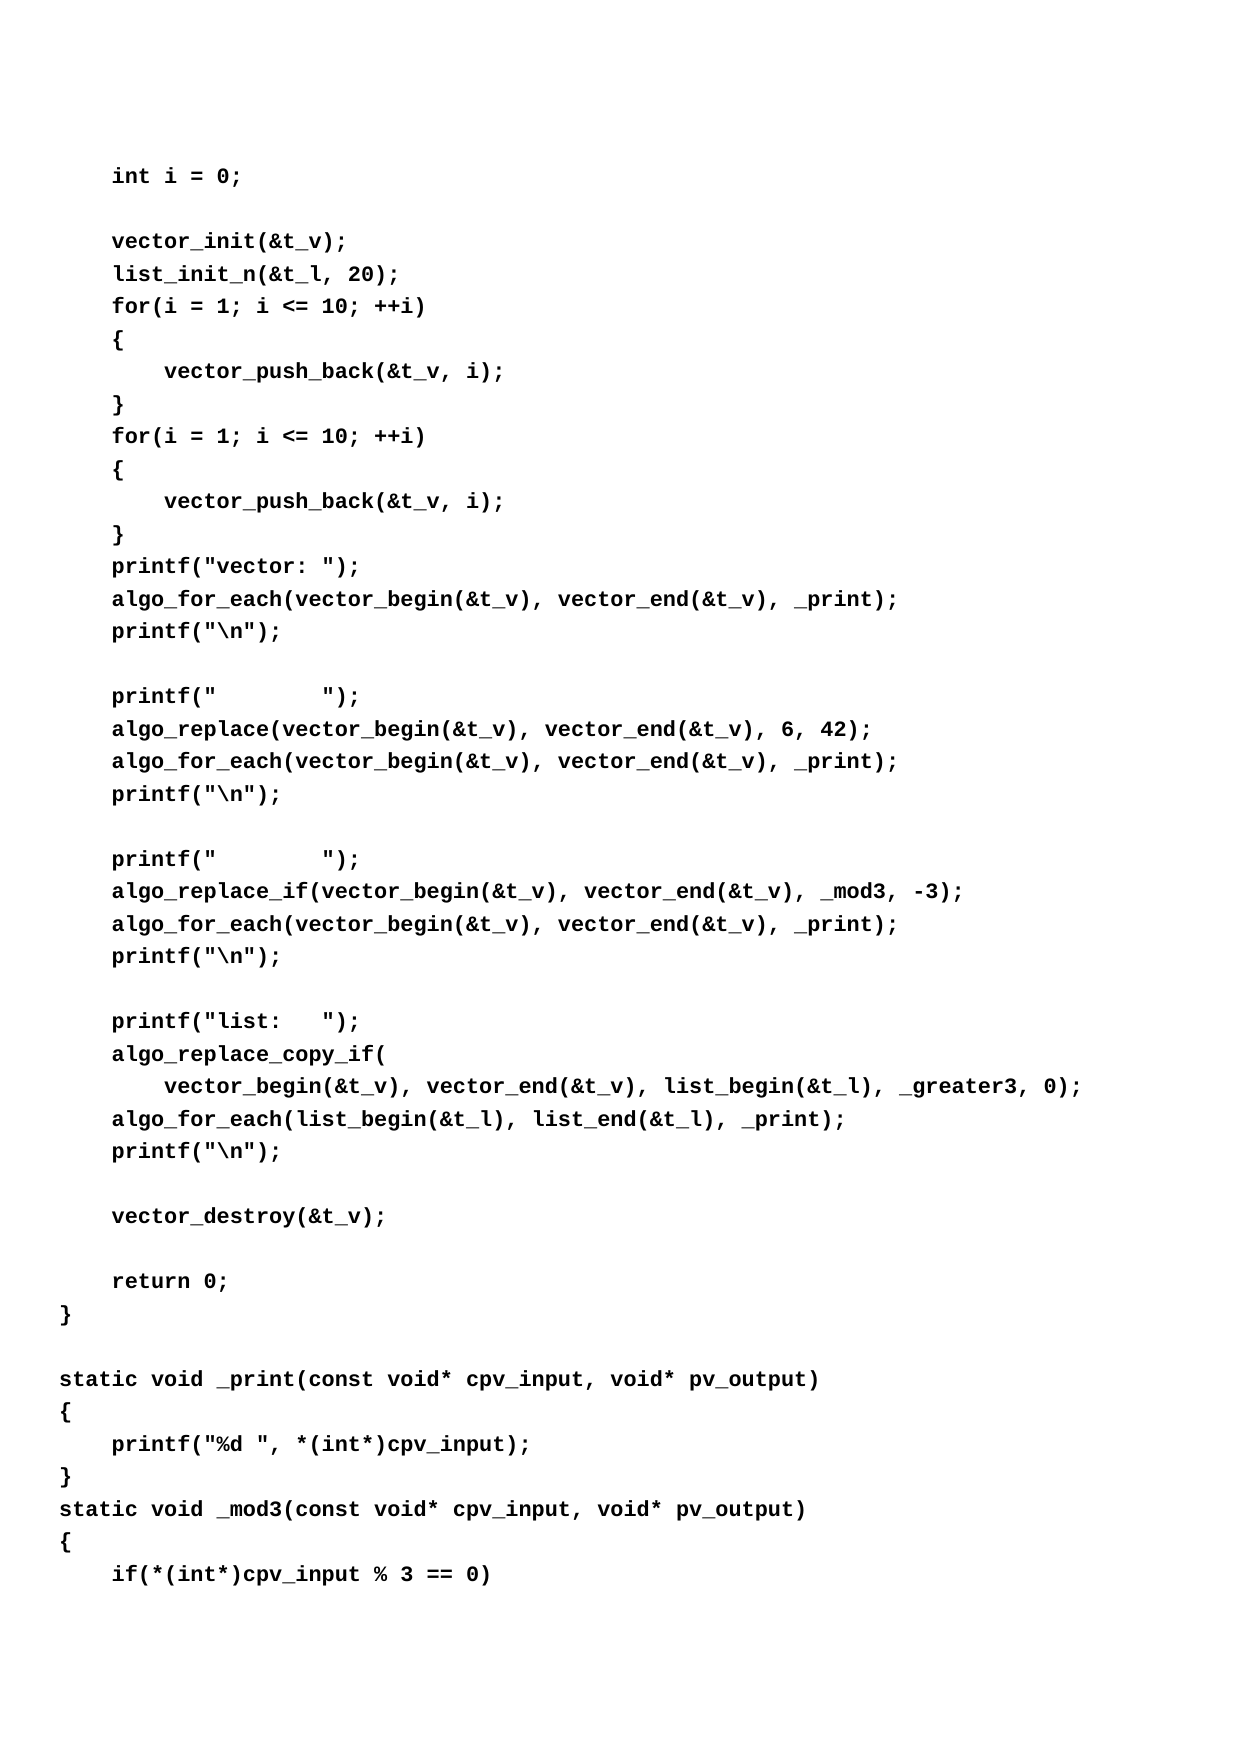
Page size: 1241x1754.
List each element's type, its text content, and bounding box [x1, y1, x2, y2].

text } [59, 1299, 1181, 1332]
text algo_for_each(vector_begin(&t_v), vector_end(&t_v), _print); [59, 909, 1181, 942]
text { [59, 324, 1181, 357]
text algo_replace(vector_begin(&t_v), vector_end(&t_v), 6, 42); [59, 714, 1181, 747]
text list_init_n(&t_l, 20); [59, 259, 1181, 292]
text static void _mod3(const void* cpv_input, void* pv_output) [59, 1494, 1181, 1527]
text { [59, 1397, 1181, 1429]
text vector_init(&t_v); [59, 227, 1181, 259]
text if(*(int*)cpv_input % 3 == 0) [59, 1559, 1181, 1592]
text vector_push_back(&t_v, i); [59, 357, 1181, 389]
text printf(" "); [59, 682, 1181, 714]
text return 0; [59, 1267, 1181, 1299]
text } [59, 1462, 1181, 1494]
text { [59, 1527, 1181, 1559]
text printf("\n"); [59, 779, 1181, 812]
text printf(" "); [59, 844, 1181, 877]
text vector_begin(&t_v), vector_end(&t_v), list_begin(&t_l), _greater3, 0); [59, 1072, 1181, 1104]
text static void _print(const void* cpv_input, void* pv_output) [59, 1364, 1181, 1397]
text printf("list: "); [59, 1007, 1181, 1039]
text vector_destroy(&t_v); [59, 1202, 1181, 1234]
text { [59, 454, 1181, 487]
text algo_for_each(list_begin(&t_l), list_end(&t_l), _print); [59, 1104, 1181, 1137]
text printf("%d ", *(int*)cpv_input); [59, 1429, 1181, 1462]
text algo_replace_if(vector_begin(&t_v), vector_end(&t_v), _mod3, -3); [59, 877, 1181, 909]
text } [59, 519, 1181, 552]
text printf("\n"); [59, 1137, 1181, 1169]
text printf("\n"); [59, 942, 1181, 974]
text vector_push_back(&t_v, i); [59, 487, 1181, 519]
text printf("\n"); [59, 617, 1181, 649]
text printf("vector: "); [59, 552, 1181, 584]
text for(i = 1; i <= 10; ++i) [59, 422, 1181, 454]
text algo_replace_copy_if( [59, 1039, 1181, 1072]
text for(i = 1; i <= 10; ++i) [59, 292, 1181, 324]
text } [59, 389, 1181, 422]
text algo_for_each(vector_begin(&t_v), vector_end(&t_v), _print); [59, 584, 1181, 617]
text algo_for_each(vector_begin(&t_v), vector_end(&t_v), _print); [59, 747, 1181, 779]
text int i = 0; [59, 162, 1181, 194]
